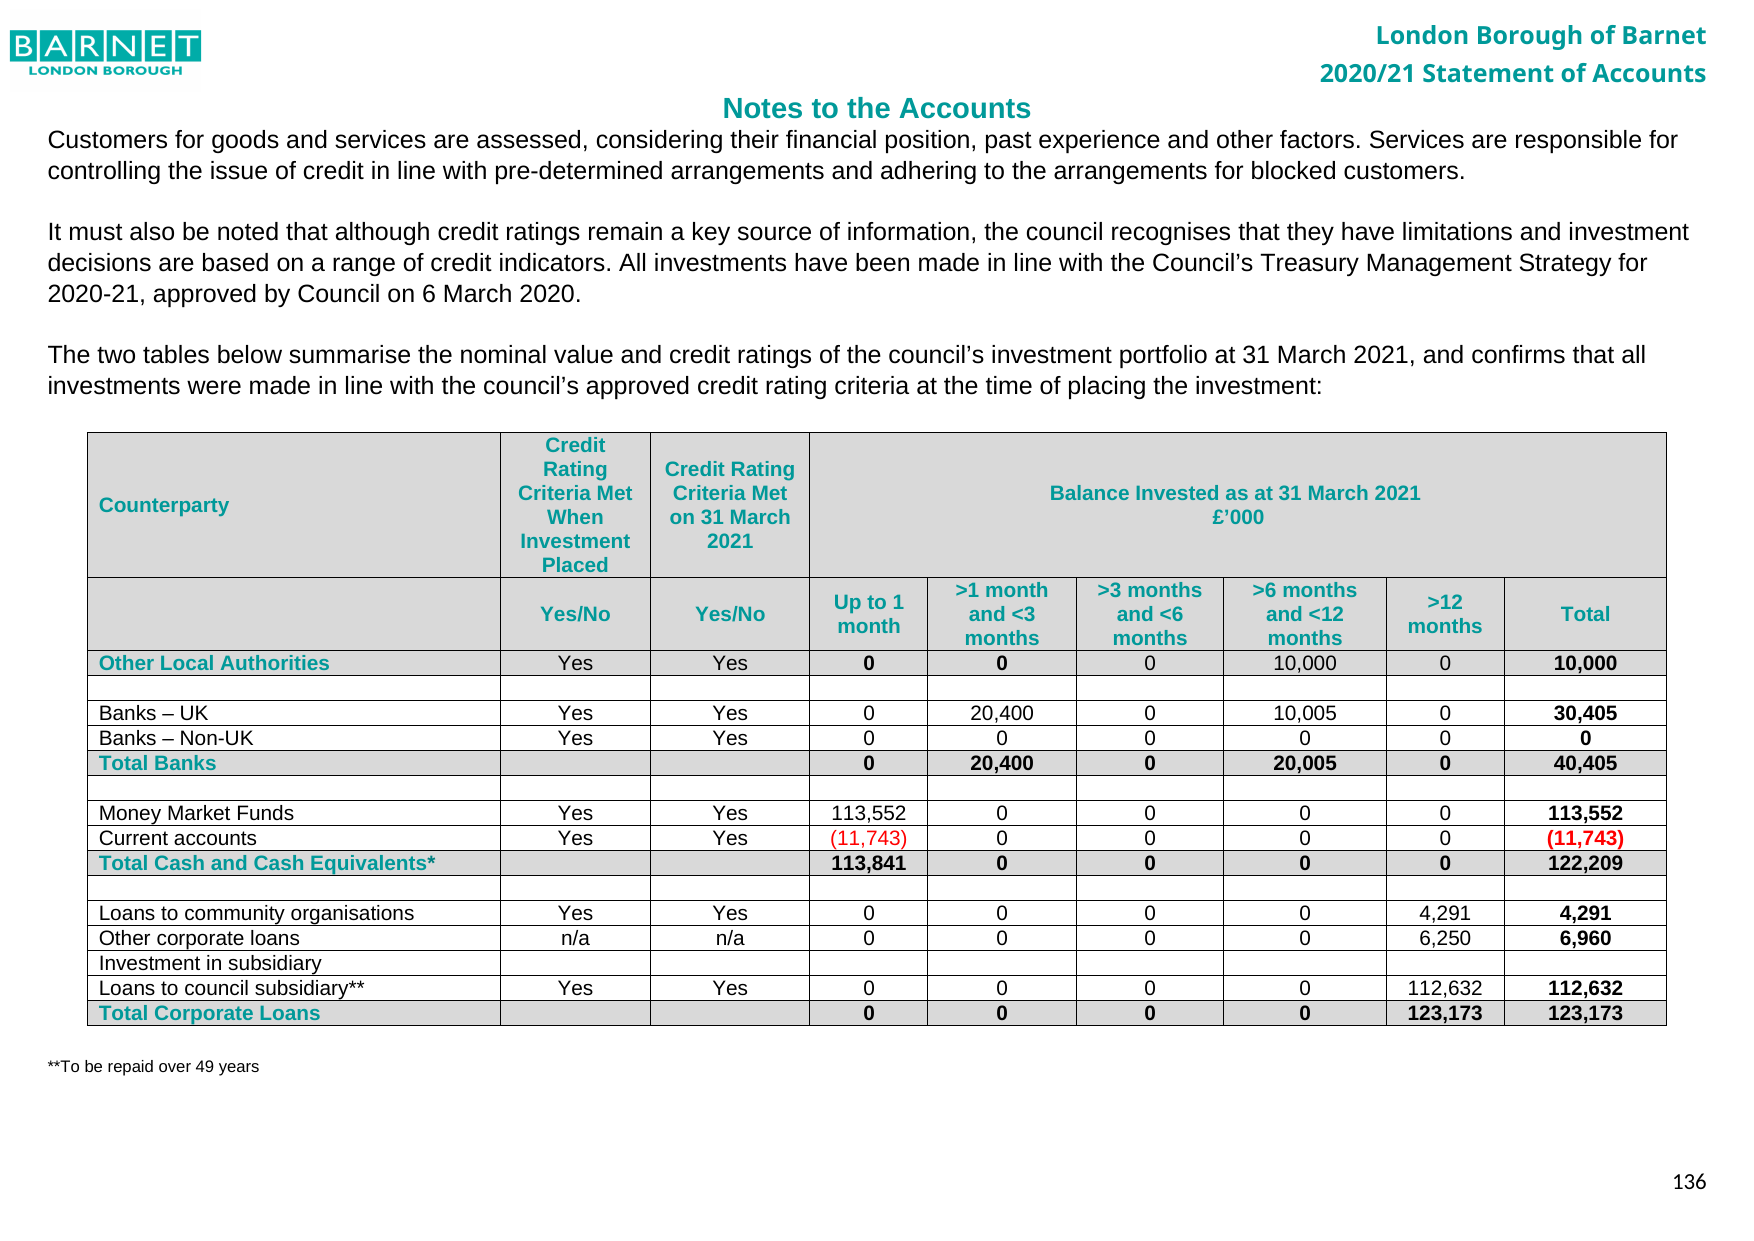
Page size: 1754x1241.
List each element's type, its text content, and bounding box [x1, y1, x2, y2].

table_cell [651, 776, 809, 800]
table_cell [1077, 951, 1223, 975]
table_cell 0 [1224, 801, 1386, 825]
table_cell 113,552 [810, 801, 927, 825]
table_cell Yes [651, 726, 809, 750]
table_cell [651, 851, 809, 875]
table_cell [810, 876, 927, 900]
table_cell [501, 776, 650, 800]
table_cell 0 [1387, 826, 1504, 850]
table_cell 113,552 [1505, 801, 1666, 825]
table_cell Yes [651, 901, 809, 925]
table_cell Yes [501, 976, 650, 1000]
table_cell [1387, 876, 1504, 900]
table_cell [1505, 676, 1666, 700]
table_cell 112,632 [1505, 976, 1666, 1000]
table_cell 20,400 [928, 751, 1076, 775]
table_cell 30,405 [1505, 701, 1666, 725]
table_cell Total Cash and Cash Equivalents* [88, 851, 500, 875]
table_cell [1077, 676, 1223, 700]
table_cell n/a [651, 926, 809, 950]
table_cell Yes [501, 901, 650, 925]
table_cell 0 [810, 751, 927, 775]
table_cell 0 [810, 901, 927, 925]
table_cell Loans to community organisations [88, 901, 500, 925]
table_cell [501, 951, 650, 975]
table_cell 0 [928, 726, 1076, 750]
table_cell Yes [651, 701, 809, 725]
table_cell >1 month and <3 months [928, 578, 1076, 650]
table_cell 0 [810, 1001, 927, 1025]
table_cell 0 [1224, 926, 1386, 950]
table_cell Other Local Authorities [88, 651, 500, 675]
table_cell 0 [1387, 701, 1504, 725]
table_cell 0 [1077, 851, 1223, 875]
table_cell 0 [1077, 651, 1223, 675]
table_cell [1224, 676, 1386, 700]
table_cell 112,632 [1387, 976, 1504, 1000]
table_cell [810, 776, 927, 800]
table_cell (11,743) [1505, 826, 1666, 850]
table_cell Investment in subsidiary [88, 951, 500, 975]
table_cell 6,250 [1387, 926, 1504, 950]
table_cell 0 [928, 1001, 1076, 1025]
table_header Counterparty [88, 433, 500, 577]
table_cell 6,960 [1505, 926, 1666, 950]
table_cell Banks – Non-UK [88, 726, 500, 750]
table_cell n/a [501, 926, 650, 950]
table_cell [1505, 776, 1666, 800]
table_cell [651, 1001, 809, 1025]
table_header Credit Rating Criteria Met on 31 March 2021 [651, 433, 809, 577]
table_cell Yes [501, 651, 650, 675]
table_cell 0 [928, 926, 1076, 950]
table_cell [501, 1001, 650, 1025]
table_cell 0 [810, 701, 927, 725]
text The two tables below summarise the nominal value and credit ratings of the council’s investment portfolio at 31 March 2021, and confirms that all investments were made in line with the council’s approved credit rating criteria at the time of placing the investment: [47, 340, 1707, 399]
table_cell [88, 776, 500, 800]
table_cell [810, 676, 927, 700]
table_cell Yes [651, 976, 809, 1000]
table_cell 0 [928, 826, 1076, 850]
table_cell [928, 676, 1076, 700]
table_cell 0 [1077, 976, 1223, 1000]
table_cell 0 [1224, 851, 1386, 875]
table_cell 10,000 [1224, 651, 1386, 675]
table_cell [651, 751, 809, 775]
table_cell >6 months and <12 months [1224, 578, 1386, 650]
table_cell Total Banks [88, 751, 500, 775]
table_cell Yes [501, 701, 650, 725]
table_cell 0 [1387, 651, 1504, 675]
table_cell 123,173 [1505, 1001, 1666, 1025]
table_cell 123,173 [1387, 1001, 1504, 1025]
table_cell [928, 951, 1076, 975]
table_cell Yes/No [501, 578, 650, 650]
table_cell [1387, 951, 1504, 975]
table_cell 0 [1387, 726, 1504, 750]
table_cell Up to 1 month [810, 578, 927, 650]
table_cell 0 [1077, 801, 1223, 825]
table_cell [928, 776, 1076, 800]
table_cell Money Market Funds [88, 801, 500, 825]
table_cell 0 [1505, 726, 1666, 750]
table_cell 20,005 [1224, 751, 1386, 775]
text It must also be noted that although credit ratings remain a key source of information, the council recognises that they have limitations and investment decisions are based on a range of credit indicators. All investments have been made in line with the Council’s Treasury Management Strategy for 2020-21, approved by Council on 6 March 2020. [47, 217, 1707, 307]
table_cell 10,005 [1224, 701, 1386, 725]
table_cell 0 [928, 901, 1076, 925]
table_cell Yes [651, 826, 809, 850]
table_cell >3 months and <6 months [1077, 578, 1223, 650]
table_cell 4,291 [1387, 901, 1504, 925]
table_cell 0 [810, 976, 927, 1000]
table_header Credit Rating Criteria Met When Investment Placed [501, 433, 650, 577]
table_cell [501, 676, 650, 700]
table_cell 0 [928, 651, 1076, 675]
table_cell Current accounts [88, 826, 500, 850]
table_cell Yes [501, 726, 650, 750]
table_cell 0 [1077, 751, 1223, 775]
table_cell [88, 676, 500, 700]
table_cell [501, 876, 650, 900]
table_header Balance Invested as at 31 March 2021 £’000 [810, 433, 1666, 577]
table_cell [88, 876, 500, 900]
table_cell Yes [651, 801, 809, 825]
table_cell 0 [810, 926, 927, 950]
table_cell 0 [1224, 726, 1386, 750]
table_cell [1387, 676, 1504, 700]
table_cell 0 [1077, 826, 1223, 850]
table_cell Loans to council subsidiary** [88, 976, 500, 1000]
table_cell 0 [1077, 701, 1223, 725]
table_cell [810, 951, 927, 975]
table_cell [1505, 876, 1666, 900]
table_cell 0 [810, 726, 927, 750]
table_cell 122,209 [1505, 851, 1666, 875]
table_cell [651, 676, 809, 700]
table_cell [651, 951, 809, 975]
table_cell 0 [1077, 901, 1223, 925]
table_cell Total Corporate Loans [88, 1001, 500, 1025]
table_cell 0 [1077, 1001, 1223, 1025]
table_cell [1224, 876, 1386, 900]
table_cell 4,291 [1505, 901, 1666, 925]
table_cell 10,000 [1505, 651, 1666, 675]
table_cell 0 [1224, 826, 1386, 850]
text **To be repaid over 49 years [47, 1057, 1707, 1076]
table_cell [928, 876, 1076, 900]
table_cell 0 [1387, 851, 1504, 875]
table_cell 0 [1077, 726, 1223, 750]
table_cell [1387, 776, 1504, 800]
table_cell [1224, 951, 1386, 975]
table_cell [1224, 776, 1386, 800]
table_cell 0 [928, 851, 1076, 875]
table_cell Yes [501, 801, 650, 825]
text Customers for goods and services are assessed, considering their financial position, past experience and other factors. Services are responsible for controlling the issue of credit in line with pre-determined arrangements and adhering to the arrangements for blocked customers. [47, 125, 1707, 184]
table_cell 0 [928, 801, 1076, 825]
table_cell 0 [810, 651, 927, 675]
table_cell 0 [928, 976, 1076, 1000]
table_cell Yes [501, 826, 650, 850]
table_cell Other corporate loans [88, 926, 500, 950]
table_cell 20,400 [928, 701, 1076, 725]
table_cell 0 [1224, 901, 1386, 925]
table_cell [1077, 876, 1223, 900]
table_cell [651, 876, 809, 900]
table_cell Yes/No [651, 578, 809, 650]
table_cell 0 [1387, 751, 1504, 775]
table_cell Banks – UK [88, 701, 500, 725]
table_cell 40,405 [1505, 751, 1666, 775]
table_cell [1505, 951, 1666, 975]
table_cell [501, 751, 650, 775]
table_cell 0 [1224, 976, 1386, 1000]
table_cell [501, 851, 650, 875]
table_cell 0 [1387, 801, 1504, 825]
table_cell 113,841 [810, 851, 927, 875]
table_cell 0 [1224, 1001, 1386, 1025]
table_cell >12 months [1387, 578, 1504, 650]
table_cell 0 [1077, 926, 1223, 950]
table_cell Total [1505, 578, 1666, 650]
table_cell Yes [651, 651, 809, 675]
table_cell (11,743) [810, 826, 927, 850]
table_cell [88, 578, 500, 650]
table_cell [1077, 776, 1223, 800]
